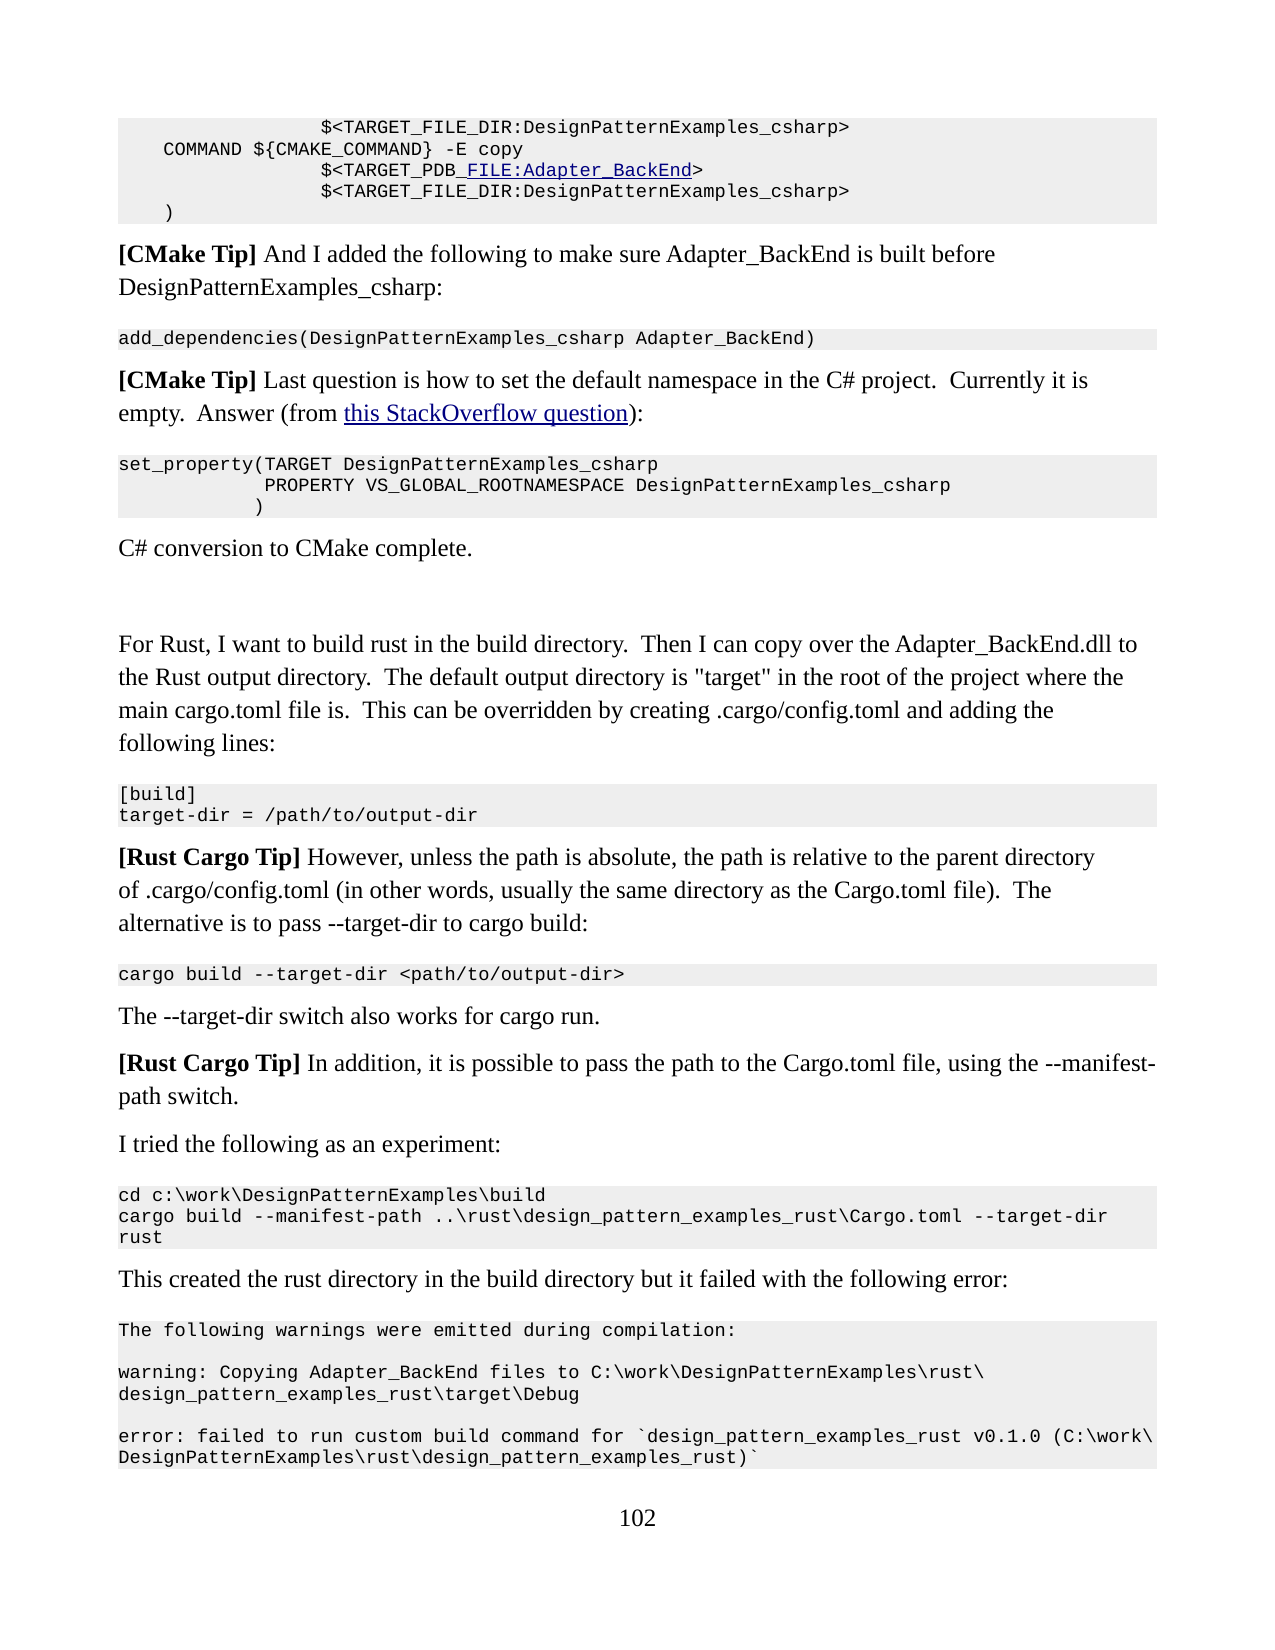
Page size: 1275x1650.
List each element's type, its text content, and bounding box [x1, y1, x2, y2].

text ) [118, 497, 1157, 518]
text ) [118, 203, 1157, 224]
text target-dir = /path/to/output-dir [118, 806, 1157, 827]
text The --target-dir switch also works for cargo run. [118, 1001, 1157, 1029]
text $<TARGET_FILE_DIR:DesignPatternExamples_csharp> [118, 118, 1157, 139]
text For Rust, I want to build rust in the build directory. Then I can copy over the Adapter_BackEnd.dll to the Rust output directory. The default output directory is "target" in the root of the project where the main cargo.toml file is. This can be overridden by creating .cargo/config.toml and adding the following lines: [118, 629, 1157, 757]
text [CMake Tip] Last question is how to set the default namespace in the C# project. Currently it is empty. Answer (from this StackOverflow question): [118, 365, 1157, 427]
text cd c:\work\DesignPatternExamples\build [118, 1186, 1157, 1207]
text [CMake Tip] And I added the following to make sure Adapter_BackEnd is built before DesignPatternExamples_csharp: [118, 239, 1157, 301]
text This created the rust directory in the build directory but it failed with the following error: [118, 1264, 1157, 1293]
text PROPERTY VS_GLOBAL_ROOTNAMESPACE DesignPatternExamples_csharp [118, 476, 1157, 497]
text add_dependencies(DesignPatternExamples_csharp Adapter_BackEnd) [118, 329, 1157, 350]
text cargo build --target-dir <path/to/output-dir> [118, 964, 1157, 986]
text I tried the following as an experiment: [118, 1129, 1157, 1158]
text The following warnings were emitted during compilation: [118, 1321, 1157, 1342]
text set_property(TARGET DesignPatternExamples_csharp [118, 455, 1157, 476]
text $<TARGET_FILE_DIR:DesignPatternExamples_csharp> [118, 182, 1157, 203]
text [Rust Cargo Tip] In addition, it is possible to pass the path to the Cargo.toml file, using the --manifest-path switch. [118, 1048, 1157, 1110]
text COMMAND ${CMAKE_COMMAND} -E copy [118, 139, 1157, 161]
text warning: Copying Adapter_BackEnd files to C:\work\DesignPatternExamples\rust\design_pattern_examples_rust\target\Debug [118, 1363, 1157, 1406]
text cargo build --manifest-path ..\rust\design_pattern_examples_rust\Cargo.toml --target-dir rust [118, 1207, 1157, 1249]
text [build] [118, 784, 1157, 806]
text [Rust Cargo Tip] However, unless the path is absolute, the path is relative to the parent directory of .cargo/config.toml (in other words, usually the same directory as the Cargo.toml file). The alternative is to pass --target-dir to cargo build: [118, 842, 1157, 937]
text error: failed to run custom build command for `design_pattern_examples_rust v0.1.0 (C:\work\DesignPatternExamples\rust\design_pattern_examples_rust)` [118, 1427, 1157, 1469]
text $<TARGET_PDB_FILE:Adapter_BackEnd> [118, 161, 1157, 182]
text C# conversion to CMake complete. [118, 533, 1157, 562]
